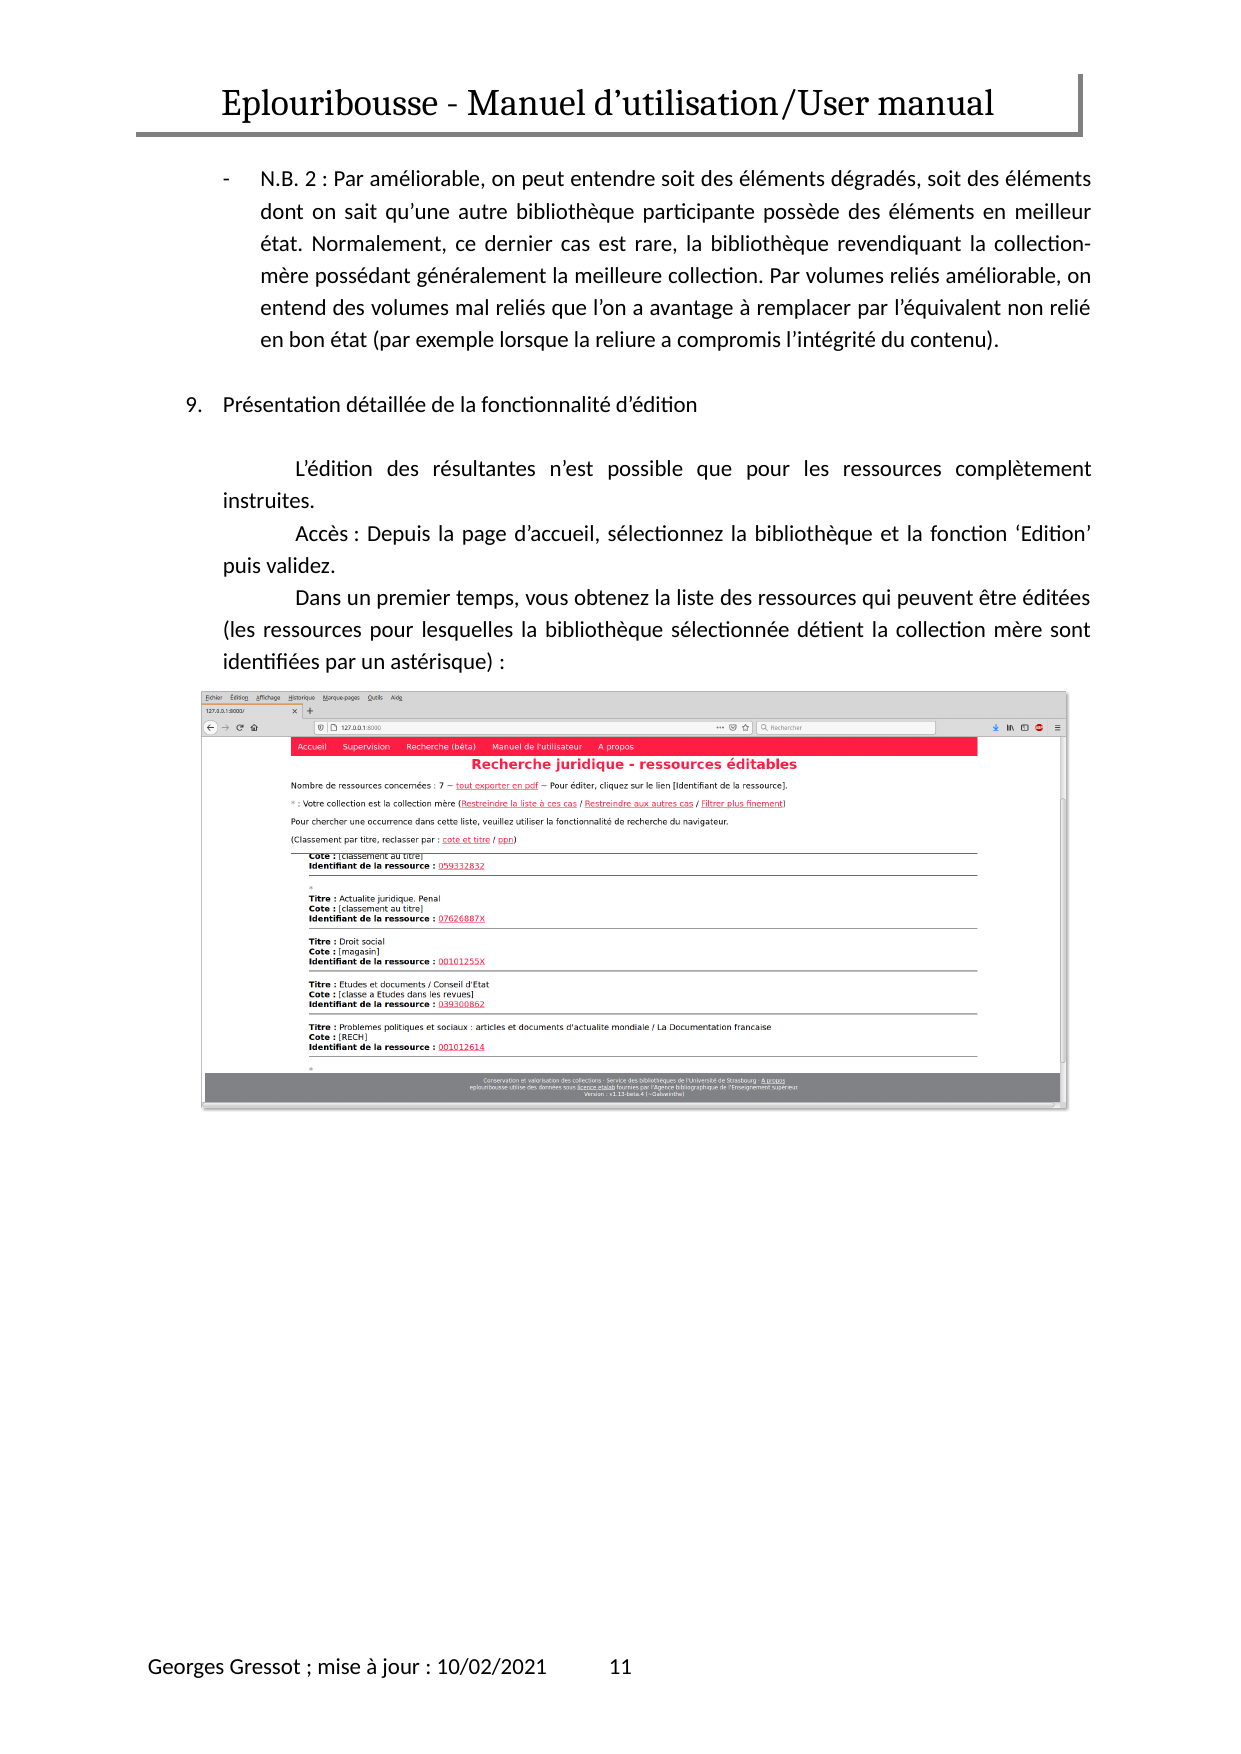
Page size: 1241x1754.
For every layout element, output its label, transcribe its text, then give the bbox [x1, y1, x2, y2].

list Accès : Depuis la page d’accueil, sélectionnez la bibliothèque et la fonction ‘Edition’ puis validez. [223, 519, 1093, 579]
picture [199, 689, 1070, 1112]
list Dans un premier temps, vous obtenez la liste des ressources qui peuvent être éditées (les ressources pour lesquelles la bibliothèque sélectionnée détient la collection mère sont identifiées par un astérisque) : [223, 583, 1093, 675]
list Présentation détaillée de la fonctionnalité d’édition [185, 390, 1093, 418]
list N.B. 2 : Par améliorable, on peut entendre soit des éléments dégradés, soit des éléments dont on sait qu’une autre bibliothèque participante possède des éléments en meilleur état. Normalement, ce dernier cas est rare, la bibliothèque revendiquant la collection-mère possédant généralement la meilleure collection. Par volumes reliés améliorable, on entend des volumes mal reliés que l’on a avantage à remplacer par l’équivalent non relié en bon état (par exemple lorsque la reliure a compromis l’intégrité du contenu). [223, 164, 1093, 353]
list L’édition des résultantes n’est possible que pour les ressources complètement instruites. [223, 454, 1093, 514]
